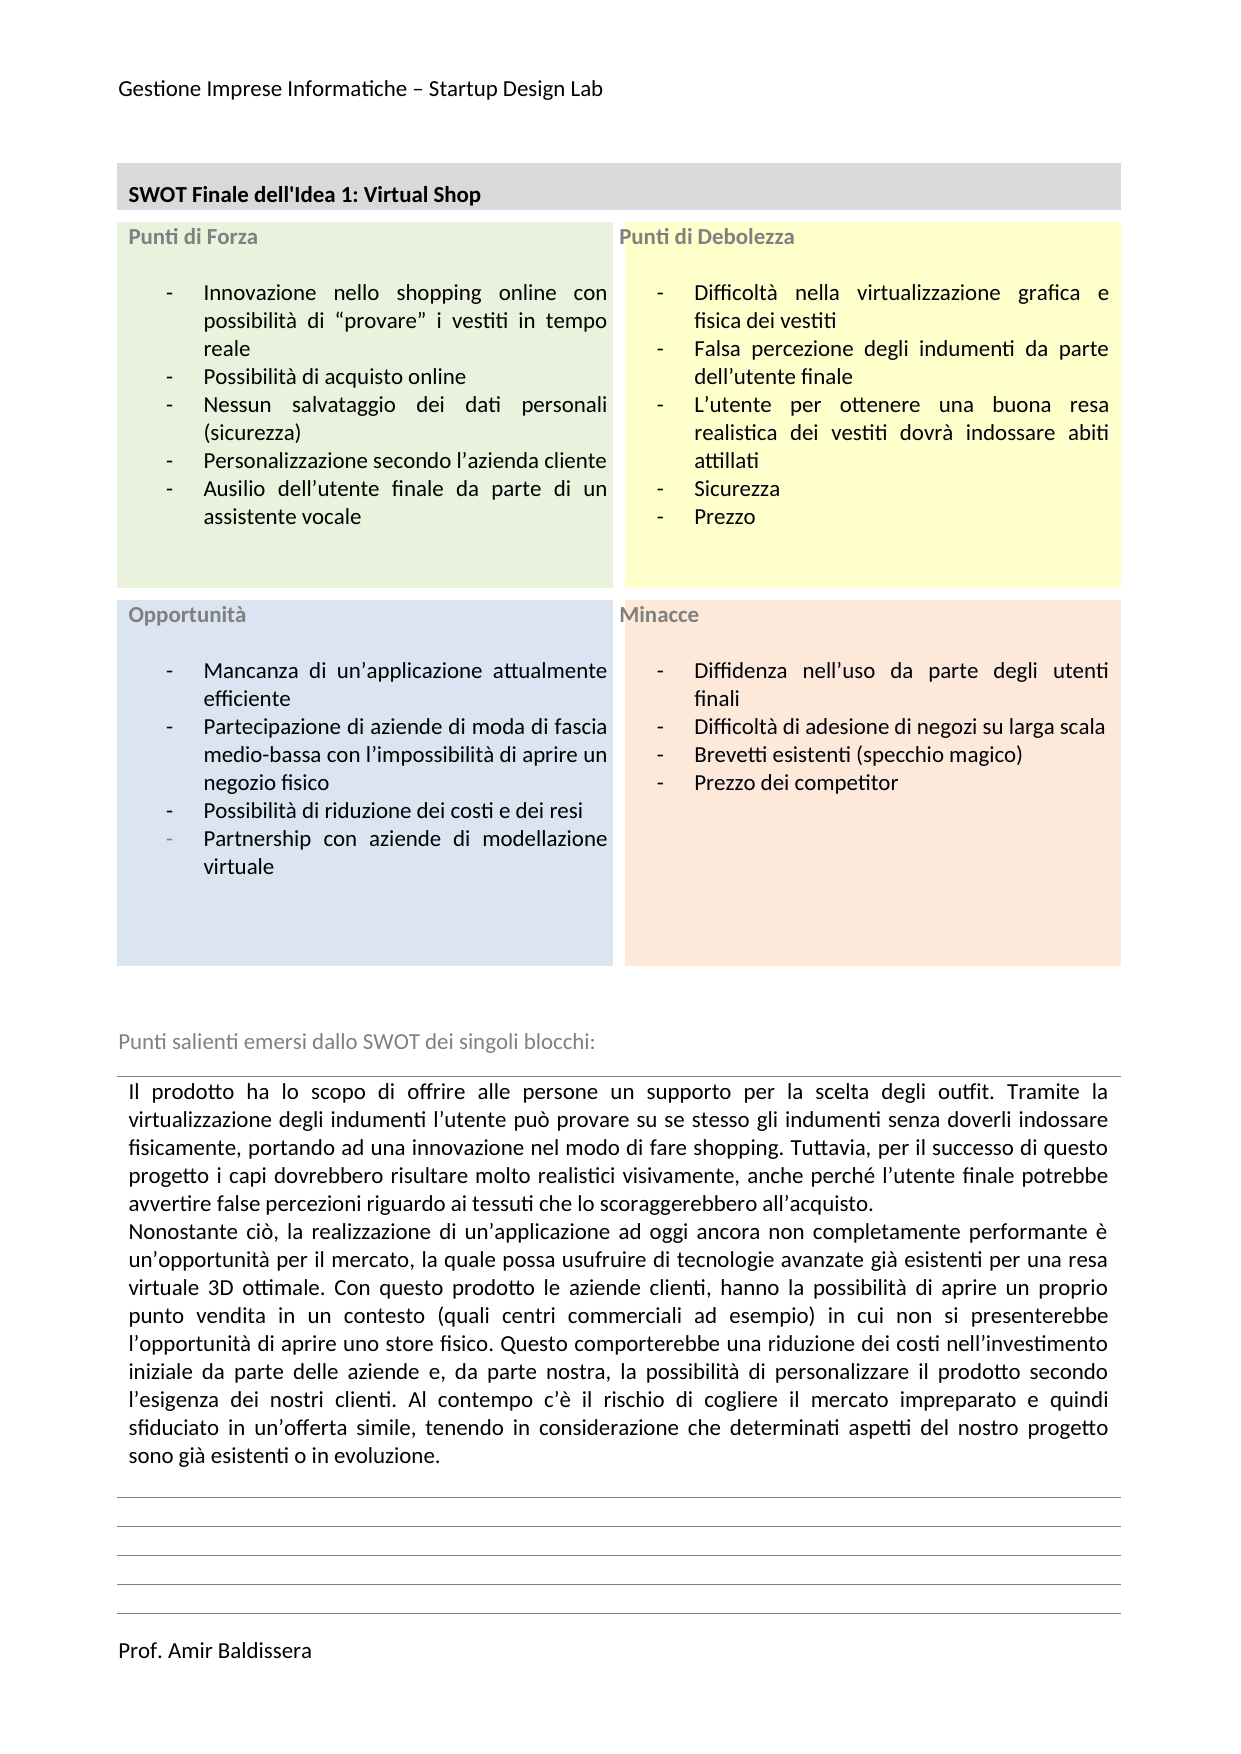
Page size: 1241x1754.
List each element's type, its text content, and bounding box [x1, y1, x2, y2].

table_cell [117, 1556, 1121, 1584]
table_cell SWOT Finale dell'Idea 1: Virtual Shop [117, 163, 1121, 210]
table_cell Opportunità Mancanza di un’applicazione attualmente efficiente Partecipazione di aziende di moda di fascia medio-bassa con l’impossibilità di aprire un negozio fisico Possibilità di riduzione dei costi e dei resi Partnership con aziende di modellazione virtuale [117, 600, 613, 966]
table_header Il prodotto ha lo scopo di offrire alle persone un supporto per la scelta degli outfit. Tramite la virtualizzazione degli indumenti l’utente può provare su se stesso gli indumenti senza doverli indossare fisicamente, portando ad una innovazione nel modo di fare shopping. Tuttavia, per il successo di questo progetto i capi dovrebbero risultare molto realistici visivamente, anche perché l’utente finale potrebbe avvertire false percezioni riguardo ai tessuti che lo scoraggerebbero all’acquisto. Nonostante ciò, la realizzazione di un’applicazione ad oggi ancora non completamente performante è un’opportunità per il mercato, la quale possa usufruire di tecnologie avanzate già esistenti per una resa virtuale 3D ottimale. Con questo prodotto le aziende clienti, hanno la possibilità di aprire un proprio punto vendita in un contesto (quali centri commerciali ad esempio) in cui non si presenterebbe l’opportunità di aprire uno store fisico. Questo comporterebbe una riduzione dei costi nell’investimento iniziale da parte delle aziende e, da parte nostra, la possibilità di personalizzare il prodotto secondo l’esigenza dei nostri clienti. Al contempo c’è il rischio di cogliere il mercato impreparato e quindi sfiduciato in un’offerta simile, tenendo in considerazione che determinati aspetti del nostro progetto sono già esistenti o in evoluzione. [117, 1077, 1121, 1497]
table_cell Minacce Diffidenza nell’uso da parte degli utenti finali Difficoltà di adesione di negozi su larga scala Brevetti esistenti (specchio magico) Prezzo dei competitor [625, 600, 1121, 966]
table_cell [117, 1585, 1121, 1613]
table_cell Punti di Debolezza Difficoltà nella virtualizzazione grafica e fisica dei vestiti Falsa percezione degli indumenti da parte dell’utente finale L’utente per ottenere una buona resa realistica dei vestiti dovrà indossare abiti attillati Sicurezza Prezzo [625, 222, 1121, 588]
table_cell [117, 1527, 1121, 1555]
table_cell Punti di Forza Innovazione nello shopping online con possibilità di “provare” i vestiti in tempo reale Possibilità di acquisto online Nessun salvataggio dei dati personali (sicurezza) Personalizzazione secondo l’azienda cliente Ausilio dell’utente finale da parte di un assistente vocale [117, 222, 613, 588]
table_cell [117, 1498, 1121, 1526]
text Punti salienti emersi dallo SWOT dei singoli blocchi: [118, 1027, 1122, 1055]
